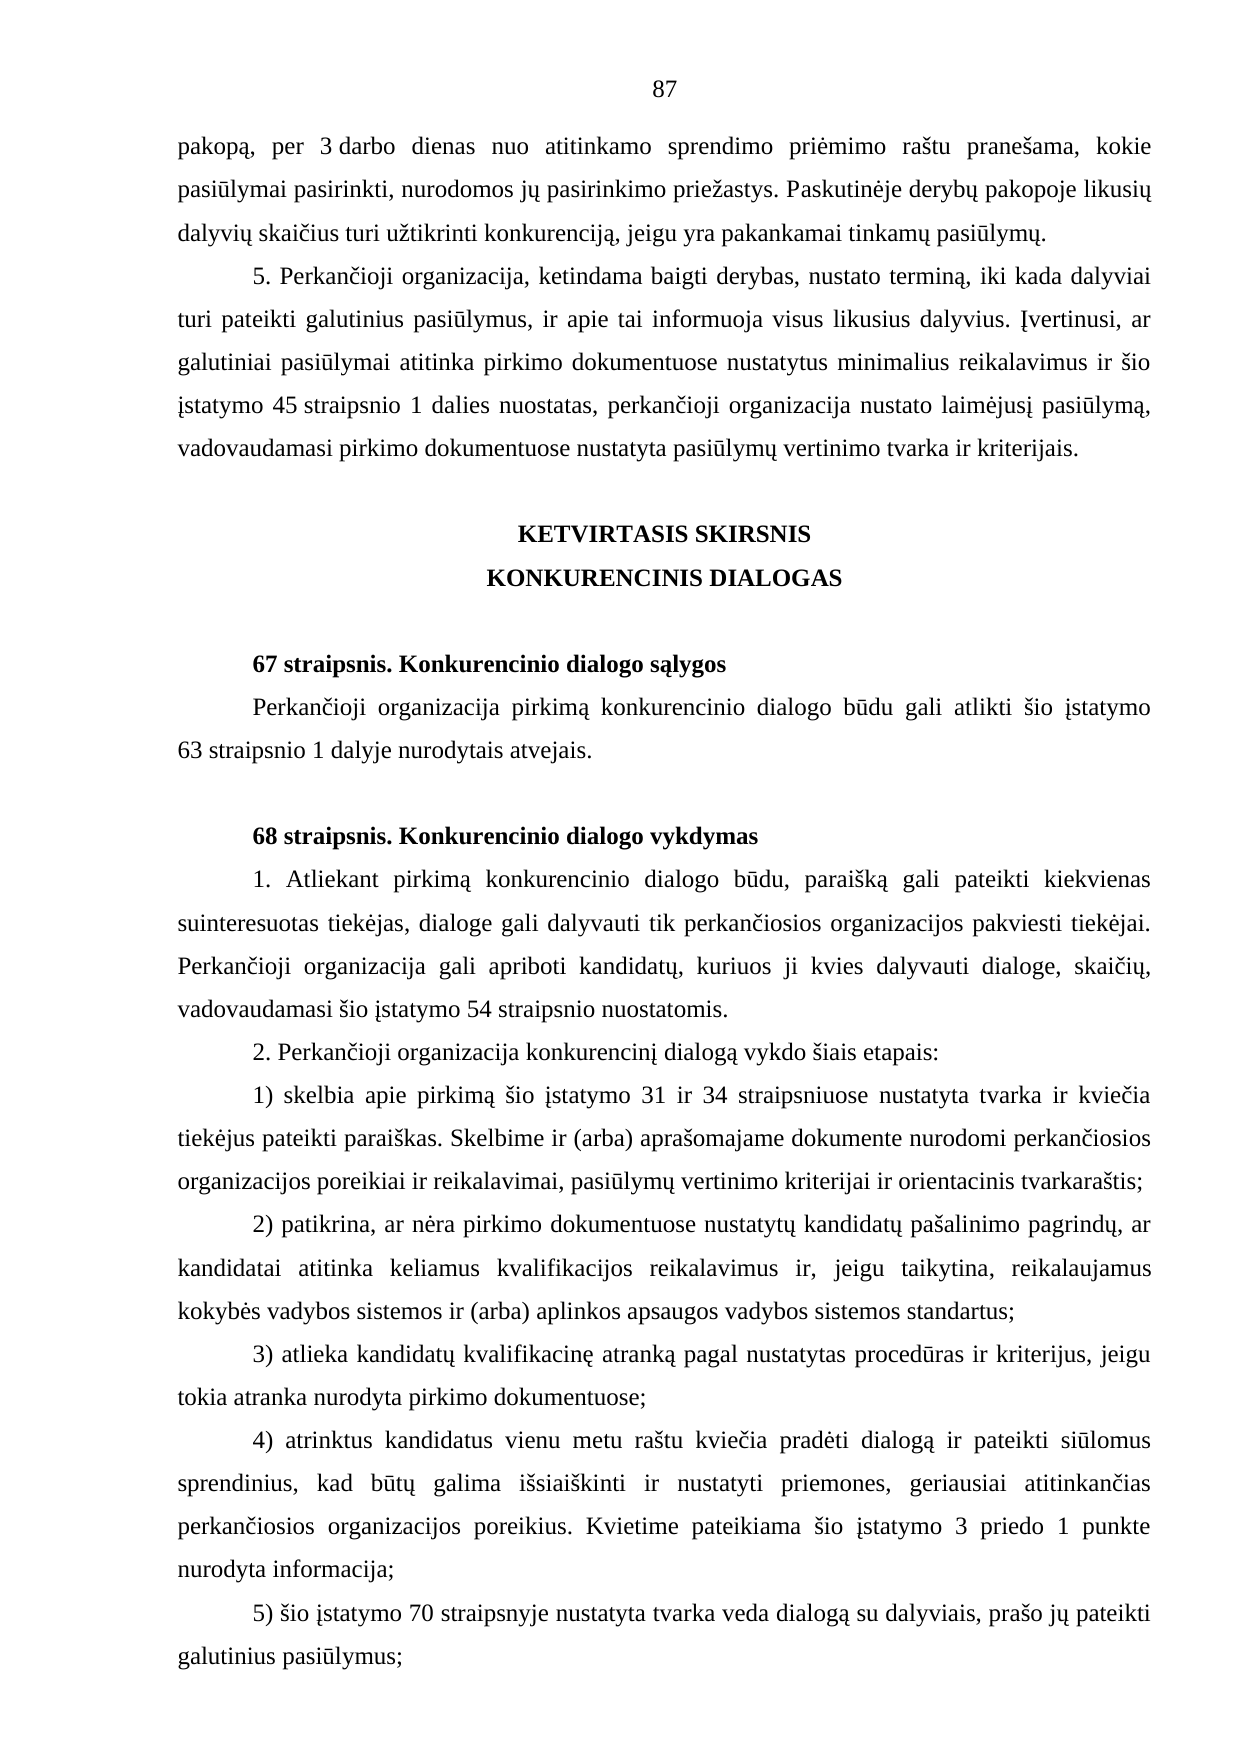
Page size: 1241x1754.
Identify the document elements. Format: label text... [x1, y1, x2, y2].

text 2) patikrina, ar nėra pirkimo dokumentuose nustatytų kandidatų pašalinimo pagrindų, ar kandidatai atitinka keliamus kvalifikacijos reikalavimus ir, jeigu taikytina, reikalaujamus kokybės vadybos sistemos ir (arba) aplinkos apsaugos vadybos sistemos standartus; [177, 1209, 1152, 1324]
text KETVIRTASIS SKIRSNIS [177, 519, 1152, 548]
text 5) šio įstatymo 70 straipsnyje nustatyta tvarka veda dialogą su dalyviais, prašo jų pateikti galutinius pasiūlymus; [177, 1598, 1152, 1669]
text KONKURENCINIS DIALOGAS [177, 563, 1152, 591]
text 67 straipsnis. Konkurencinio dialogo sąlygos [177, 649, 1152, 678]
text 5. Perkančioji organizacija, ketindama baigti derybas, nustato terminą, iki kada dalyviai turi pateikti galutinius pasiūlymus, ir apie tai informuoja visus likusius dalyvius. Įvertinusi, ar galutiniai pasiūlymai atitinka pirkimo dokumentuose nustatytus minimalius reikalavimus ir šio įstatymo 45 straipsnio 1 dalies nuostatas, perkančioji organizacija nustato laimėjusį pasiūlymą, vadovaudamasi pirkimo dokumentuose nustatyta pasiūlymų vertinimo tvarka ir kriterijais. [177, 261, 1152, 462]
subtitle pakopą, per 3 darbo dienas nuo atitinkamo sprendimo priėmimo raštu pranešama, kokie pasiūlymai pasirinkti, nurodomos jų pasirinkimo priežastys. Paskutinėje derybų pakopoje likusių dalyvių skaičius turi užtikrinti konkurenciją, jeigu yra pakankamai tinkamų pasiūlymų. [177, 131, 1152, 246]
text 3) atlieka kandidatų kvalifikacinę atranką pagal nustatytas procedūras ir kriterijus, jeigu tokia atranka nurodyta pirkimo dokumentuose; [177, 1339, 1152, 1411]
text 68 straipsnis. Konkurencinio dialogo vykdymas [177, 821, 1152, 850]
text 1) skelbia apie pirkimą šio įstatymo 31 ir 34 straipsniuose nustatyta tvarka ir kviečia tiekėjus pateikti paraiškas. Skelbime ir (arba) aprašomajame dokumente nurodomi perkančiosios organizacijos poreikiai ir reikalavimai, pasiūlymų vertinimo kriterijai ir orientacinis tvarkaraštis; [177, 1080, 1152, 1195]
text 4) atrinktus kandidatus vienu metu raštu kviečia pradėti dialogą ir pateikti siūlomus sprendinius, kad būtų galima išsiaiškinti ir nustatyti priemones, geriausiai atitinkančias perkančiosios organizacijos poreikius. Kvietime pateikiama šio įstatymo 3 priedo 1 punkte nurodyta informacija; [177, 1425, 1152, 1583]
text 2. Perkančioji organizacija konkurencinį dialogą vykdo šiais etapais: [177, 1037, 1152, 1066]
text 1. Atliekant pirkimą konkurencinio dialogo būdu, paraišką gali pateikti kiekvienas suinteresuotas tiekėjas, dialoge gali dalyvauti tik perkančiosios organizacijos pakviesti tiekėjai. Perkančioji organizacija gali apriboti kandidatų, kuriuos ji kvies dalyvauti dialoge, skaičių, vadovaudamasi šio įstatymo 54 straipsnio nuostatomis. [177, 864, 1152, 1023]
text Perkančioji organizacija pirkimą konkurencinio dialogo būdu gali atlikti šio įstatymo 63 straipsnio 1 dalyje nurodytais atvejais. [177, 692, 1152, 764]
